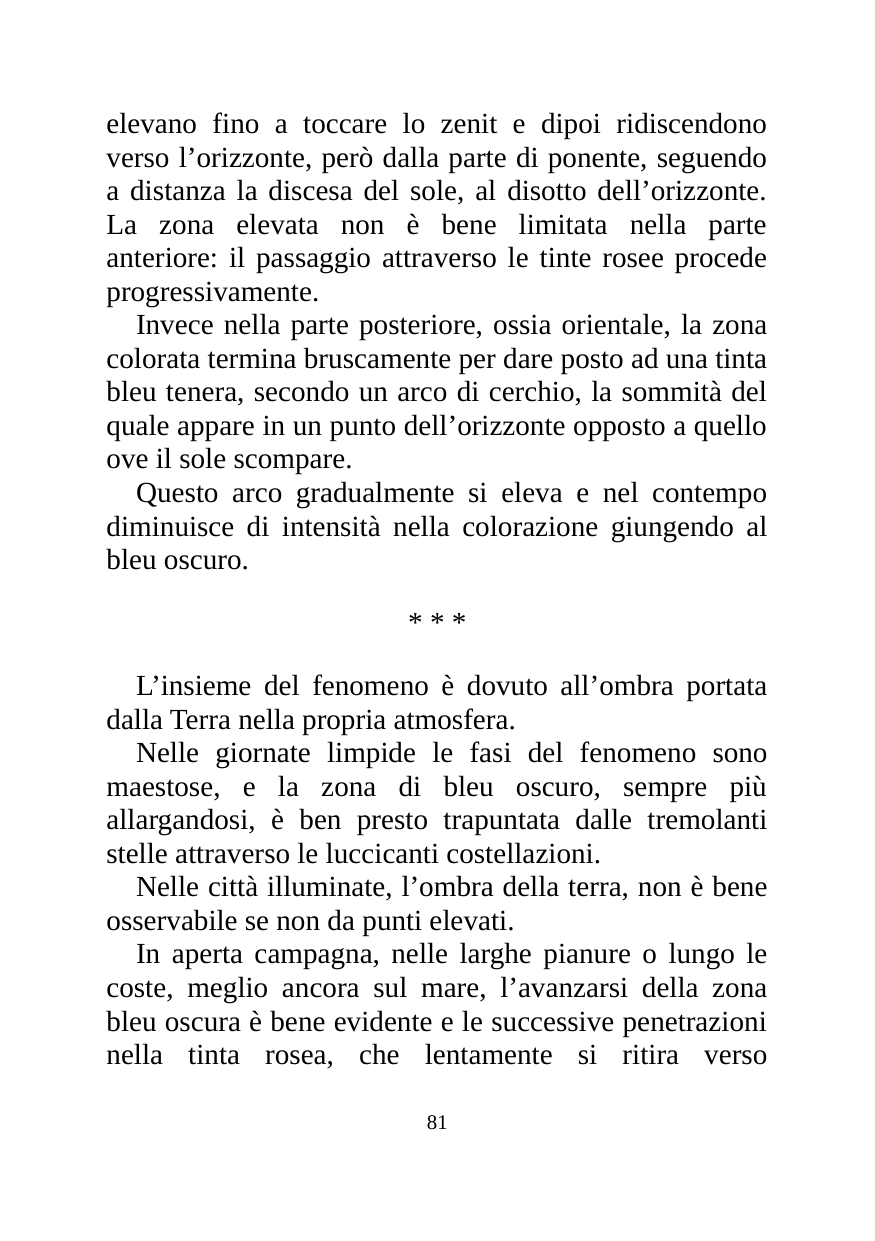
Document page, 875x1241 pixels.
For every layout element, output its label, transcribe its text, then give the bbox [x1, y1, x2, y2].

text * * * [106, 605, 768, 639]
text Nelle città illuminate, l’ombra della terra, non è bene osservabile se non da punti elevati. [106, 869, 768, 937]
text In aperta campagna, nelle larghe pianure o lungo le coste, meglio ancora sul mare, l’avanzarsi della zona bleu oscura è bene evidente e le successive penetrazioni nella tinta rosea, che lentamente si ritira verso [106, 937, 768, 1071]
text Nelle giornate limpide le fasi del fenomeno sono maestose, e la zona di bleu oscuro, sempre più allargandosi, è ben presto trapuntata dalle tremolanti stelle attraverso le luccicanti costellazioni. [106, 735, 768, 869]
text elevano fino a toccare lo zenit e dipoi ridiscendono verso l’orizzonte, però dalla parte di ponente, seguendo a distanza la discesa del sole, al disotto dell’orizzonte. La zona elevata non è bene limitata nella parte anteriore: il passaggio attraverso le tinte rosee procede progressivamente. [106, 106, 768, 307]
text L’insieme del fenomeno è dovuto all’ombra portata dalla Terra nella propria atmosfera. [106, 668, 768, 735]
text Questo arco gradualmente si eleva e nel contempo diminuisce di intensità nella colorazione giungendo al bleu oscuro. [106, 475, 768, 576]
text Invece nella parte posteriore, ossia orientale, la zona colorata termina bruscamente per dare posto ad una tinta bleu tenera, secondo un arco di cerchio, la sommità del quale appare in un punto dell’orizzonte opposto a quello ove il sole scompare. [106, 307, 768, 475]
